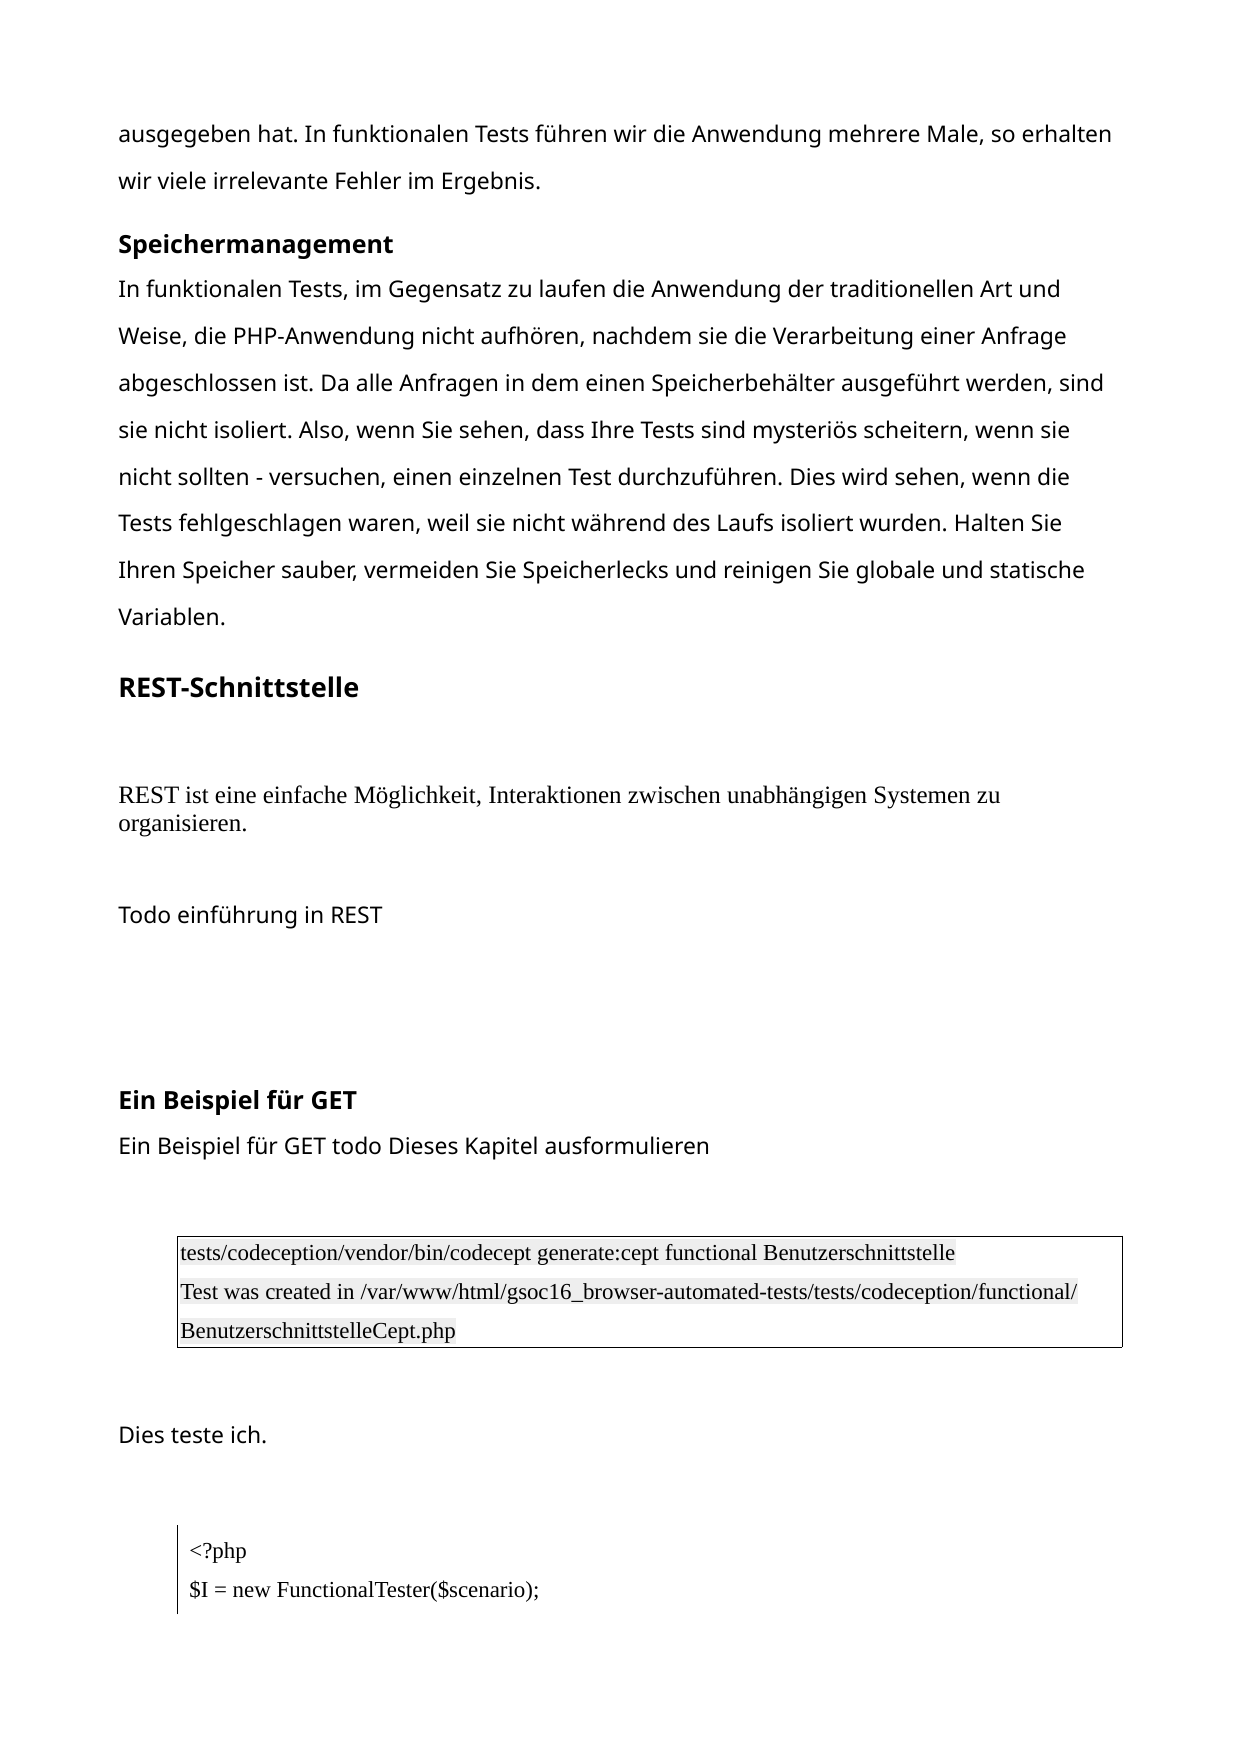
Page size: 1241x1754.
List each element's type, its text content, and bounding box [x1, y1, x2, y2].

text In funktionalen Tests, im Gegensatz zu laufen die Anwendung der traditionellen Art und Weise, die PHP-Anwendung nicht aufhören, nachdem sie die Verarbeitung einer Anfrage abgeschlossen ist. Da alle Anfragen in dem einen Speicherbehälter ausgeführt werden, sind sie nicht isoliert. Also, wenn Sie sehen, dass Ihre Tests sind mysteriös scheitern, wenn sie nicht sollten - versuchen, einen einzelnen Test durchzuführen. Dies wird sehen, wenn die Tests fehlgeschlagen waren, weil sie nicht während des Laufs isoliert wurden. Halten Sie Ihren Speicher sauber, vermeiden Sie Speicherlecks und reinigen Sie globale und statische Variablen. [118, 273, 1122, 632]
text tests/codeception/vendor/bin/codecept generate:cept functional Benutzerschnittstelle Test was created in /var/www/html/gsoc16_browser-automated-tests/tests/codeception/functional/BenutzerschnittstelleCept.php [178, 1237, 1122, 1347]
text Dies teste ich. [118, 1419, 1122, 1450]
text Todo einführung in REST [118, 899, 1122, 930]
subtitle REST-Schnittstelle [118, 669, 1122, 706]
text Ein Beispiel für GET todo Dieses Kapitel ausformulieren [118, 1129, 1122, 1161]
subtitle Ein Beispiel für GET [118, 1083, 1122, 1117]
text ausgegeben hat. In funktionalen Tests führen wir die Anwendung mehrere Male, so erhalten wir viele irrelevante Fehler im Ergebnis. [118, 118, 1122, 196]
text REST ist eine einfache Möglichkeit, Interaktionen zwischen unabhängigen Systemen zu organisieren. [118, 780, 1122, 837]
subtitle Speichermanagement [118, 226, 1122, 261]
text <?php $I = new FunctionalTester($scenario); [178, 1525, 1122, 1614]
